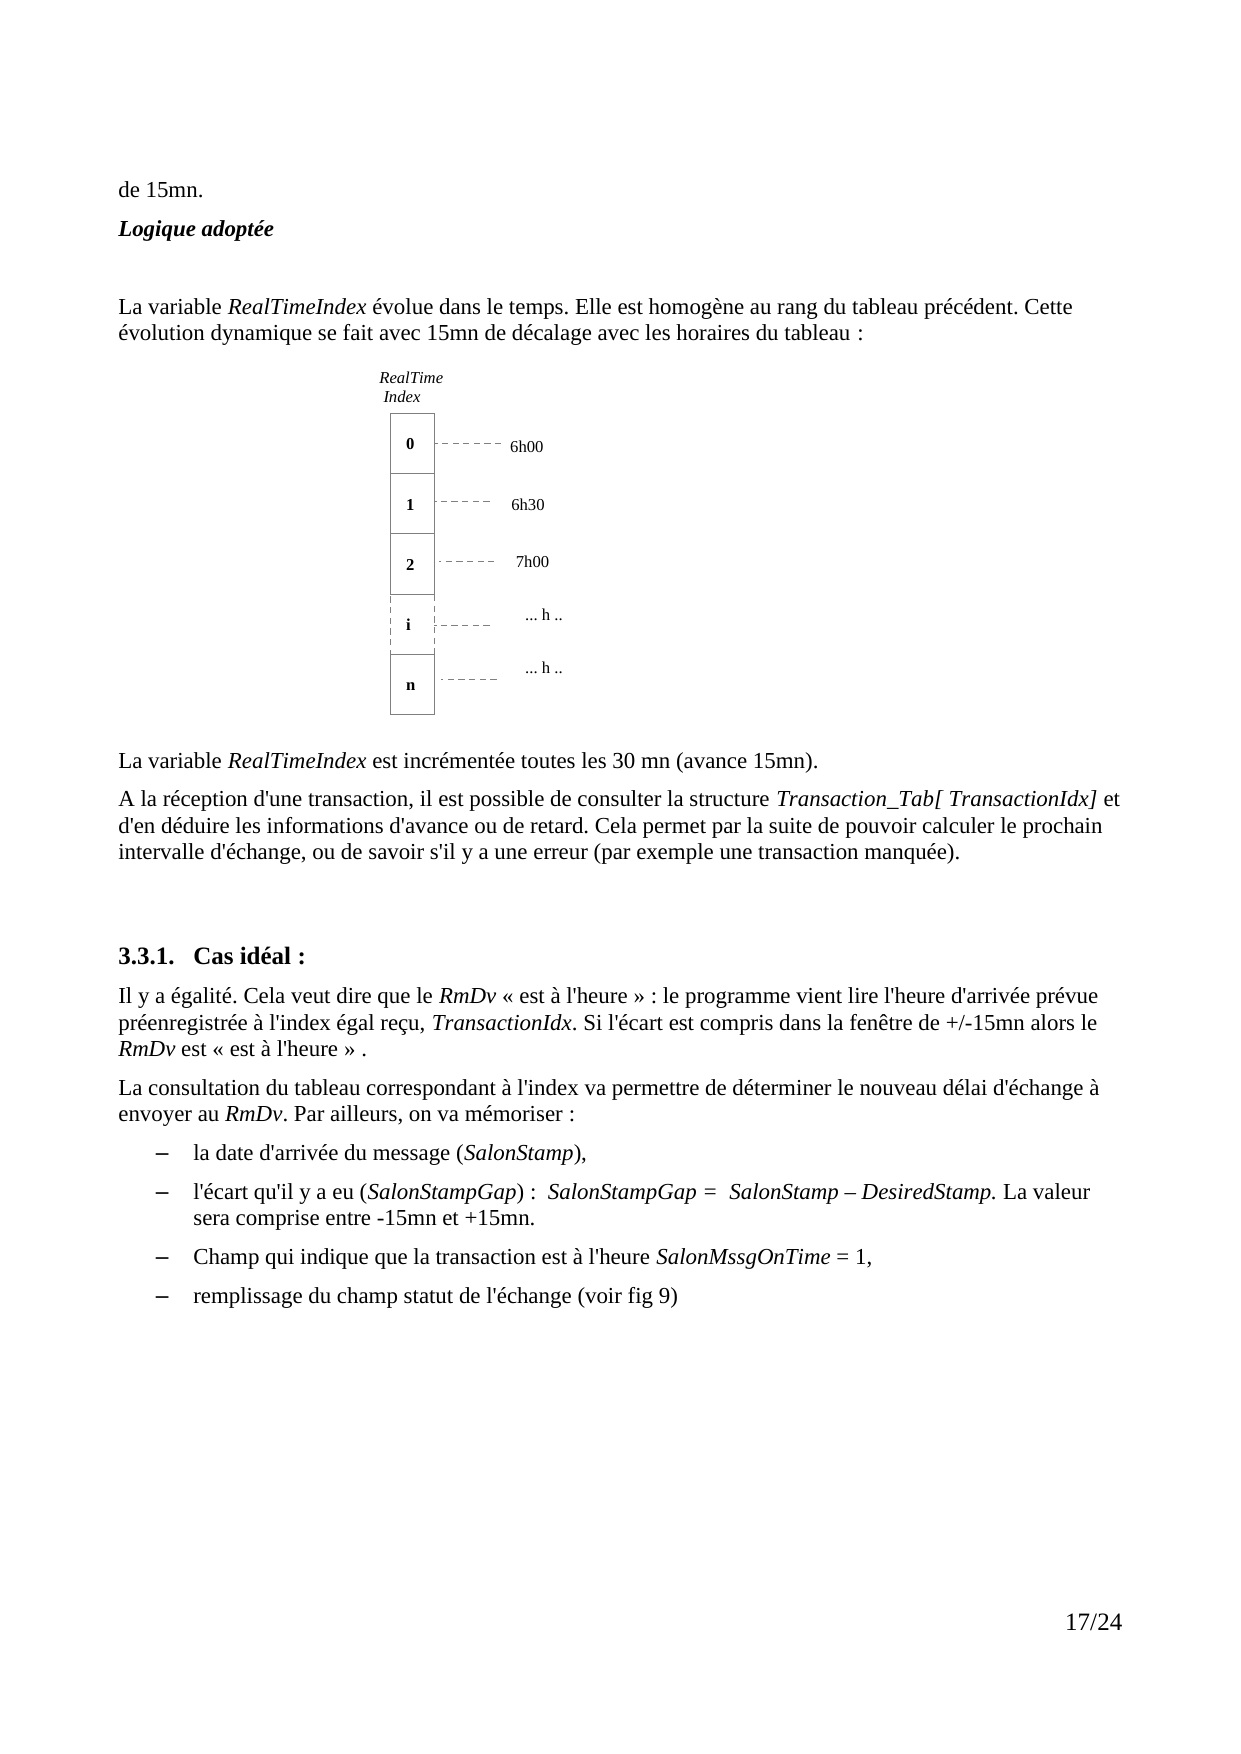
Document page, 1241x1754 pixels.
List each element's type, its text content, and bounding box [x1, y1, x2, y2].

subtitle Cas idéal : [118, 941, 1122, 970]
text La variable RealTimeIndex évolue dans le temps. Elle est homogène au rang du tableau précédent. Cette évolution dynamique se fait avec 15mn de décalage avec les horaires du tableau : [118, 293, 1122, 346]
list remplissage du champ statut de l'échange (voir fig 9) [156, 1282, 1122, 1308]
text La consultation du tableau correspondant à l'index va permettre de déterminer le nouveau délai d'échange à envoyer au RmDv. Par ailleurs, on va mémoriser : [118, 1074, 1122, 1126]
text Il y a égalité. Cela veut dire que le RmDv « est à l'heure » : le programme vient lire l'heure d'arrivée prévue préenregistrée à l'index égal reçu, TransactionIdx. Si l'écart est compris dans la fenêtre de +/-15mn alors le RmDv est « est à l'heure » . [118, 982, 1122, 1061]
text de 15mn. [118, 176, 1122, 203]
text Logique adoptée [118, 215, 1122, 242]
text A la réception d'une transaction, il est possible de consulter la structure Transaction_Tab[ TransactionIdx] et d'en déduire les informations d'avance ou de retard. Cela permet par la suite de pouvoir calculer le prochain intervalle d'échange, ou de savoir s'il y a une erreur (par exemple une transaction manquée). [118, 786, 1122, 864]
text La variable RealTimeIndex est incrémentée toutes les 30 mn (avance 15mn). [118, 747, 1122, 773]
list Champ qui indique que la transaction est à l'heure SalonMssgOnTime = 1, [156, 1243, 1122, 1269]
list l'écart qu'il y a eu (SalonStampGap) : SalonStampGap = SalonStamp – DesiredStamp. La valeur sera comprise entre -15mn et +15mn. [156, 1178, 1122, 1231]
list la date d'arrivée du message (SalonStamp), [156, 1139, 1122, 1165]
